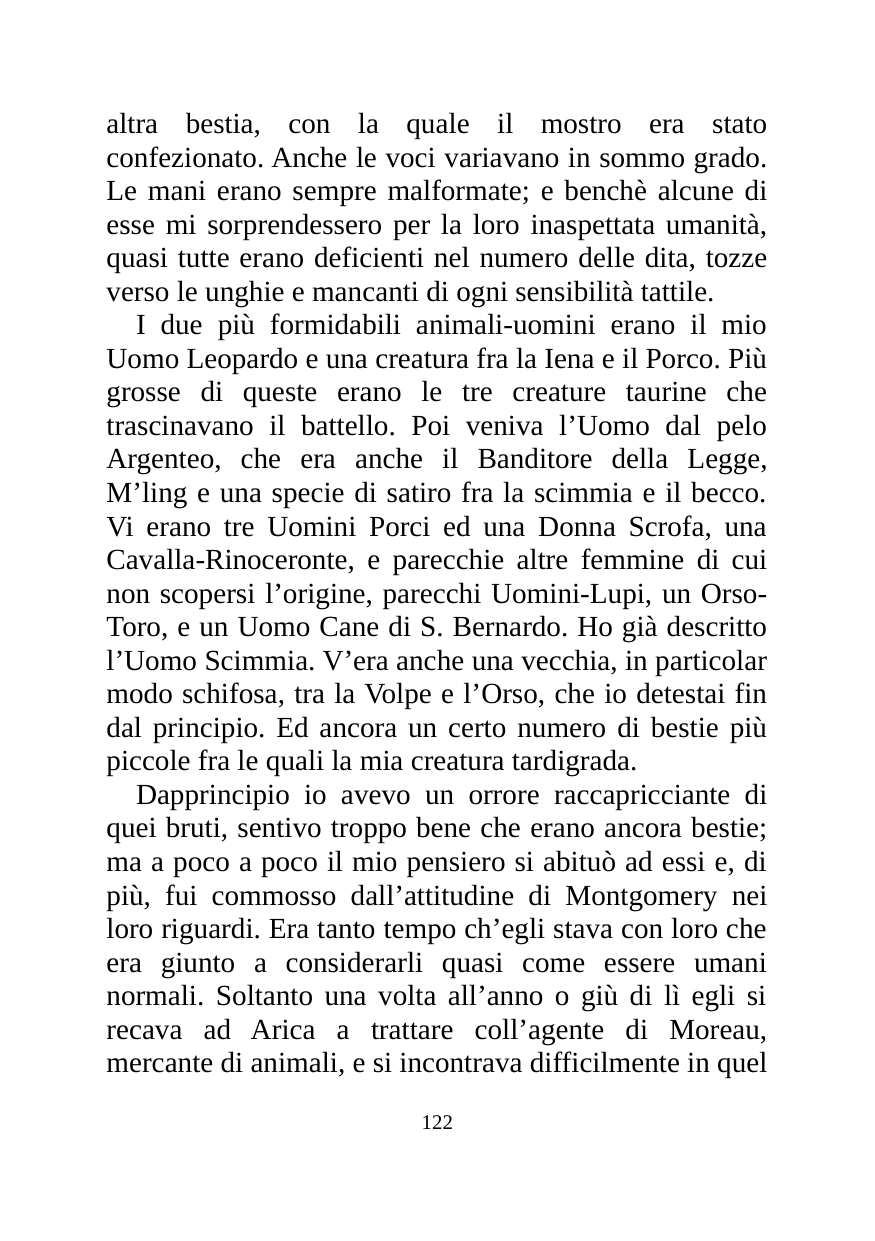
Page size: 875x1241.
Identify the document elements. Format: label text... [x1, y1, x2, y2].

text I due più formidabili animali-uomini erano il mio Uomo Leopardo e una creatura fra la Iena e il Porco. Più grosse di queste erano le tre creature taurine che trascinavano il battello. Poi veniva l’Uomo dal pelo Argenteo, che era anche il Banditore della Legge, M’ling e una specie di satiro fra la scimmia e il becco. Vi erano tre Uomini Porci ed una Donna Scrofa, una Cavalla-Rinoceronte, e parecchie altre femmine di cui non scopersi l’origine, parecchi Uomini-Lupi, un Orso-Toro, e un Uomo Cane di S. Bernardo. Ho già descritto l’Uomo Scimmia. V’era anche una vecchia, in particolar modo schifosa, tra la Volpe e l’Orso, che io detestai fin dal principio. Ed ancora un certo numero di bestie più piccole fra le quali la mia creatura tardigrada. [106, 307, 768, 777]
text altra bestia, con la quale il mostro era stato confezionato. Anche le voci variavano in sommo grado. Le mani erano sempre malformate; e benchè alcune di esse mi sorprendessero per la loro inaspettata umanità, quasi tutte erano deficienti nel numero delle dita, tozze verso le unghie e mancanti di ogni sensibilità tattile. [106, 106, 768, 307]
text Dapprincipio io avevo un orrore raccapricciante di quei bruti, sentivo troppo bene che erano ancora bestie; ma a poco a poco il mio pensiero si abituò ad essi e, di più, fui commosso dall’attitudine di Montgomery nei loro riguardi. Era tanto tempo ch’egli stava con loro che era giunto a considerarli quasi come essere umani normali. Soltanto una volta all’anno o giù di lì egli si recava ad Arica a trattare coll’agente di Moreau, mercante di animali, e si incontrava difficilmente in quel [106, 777, 768, 1079]
